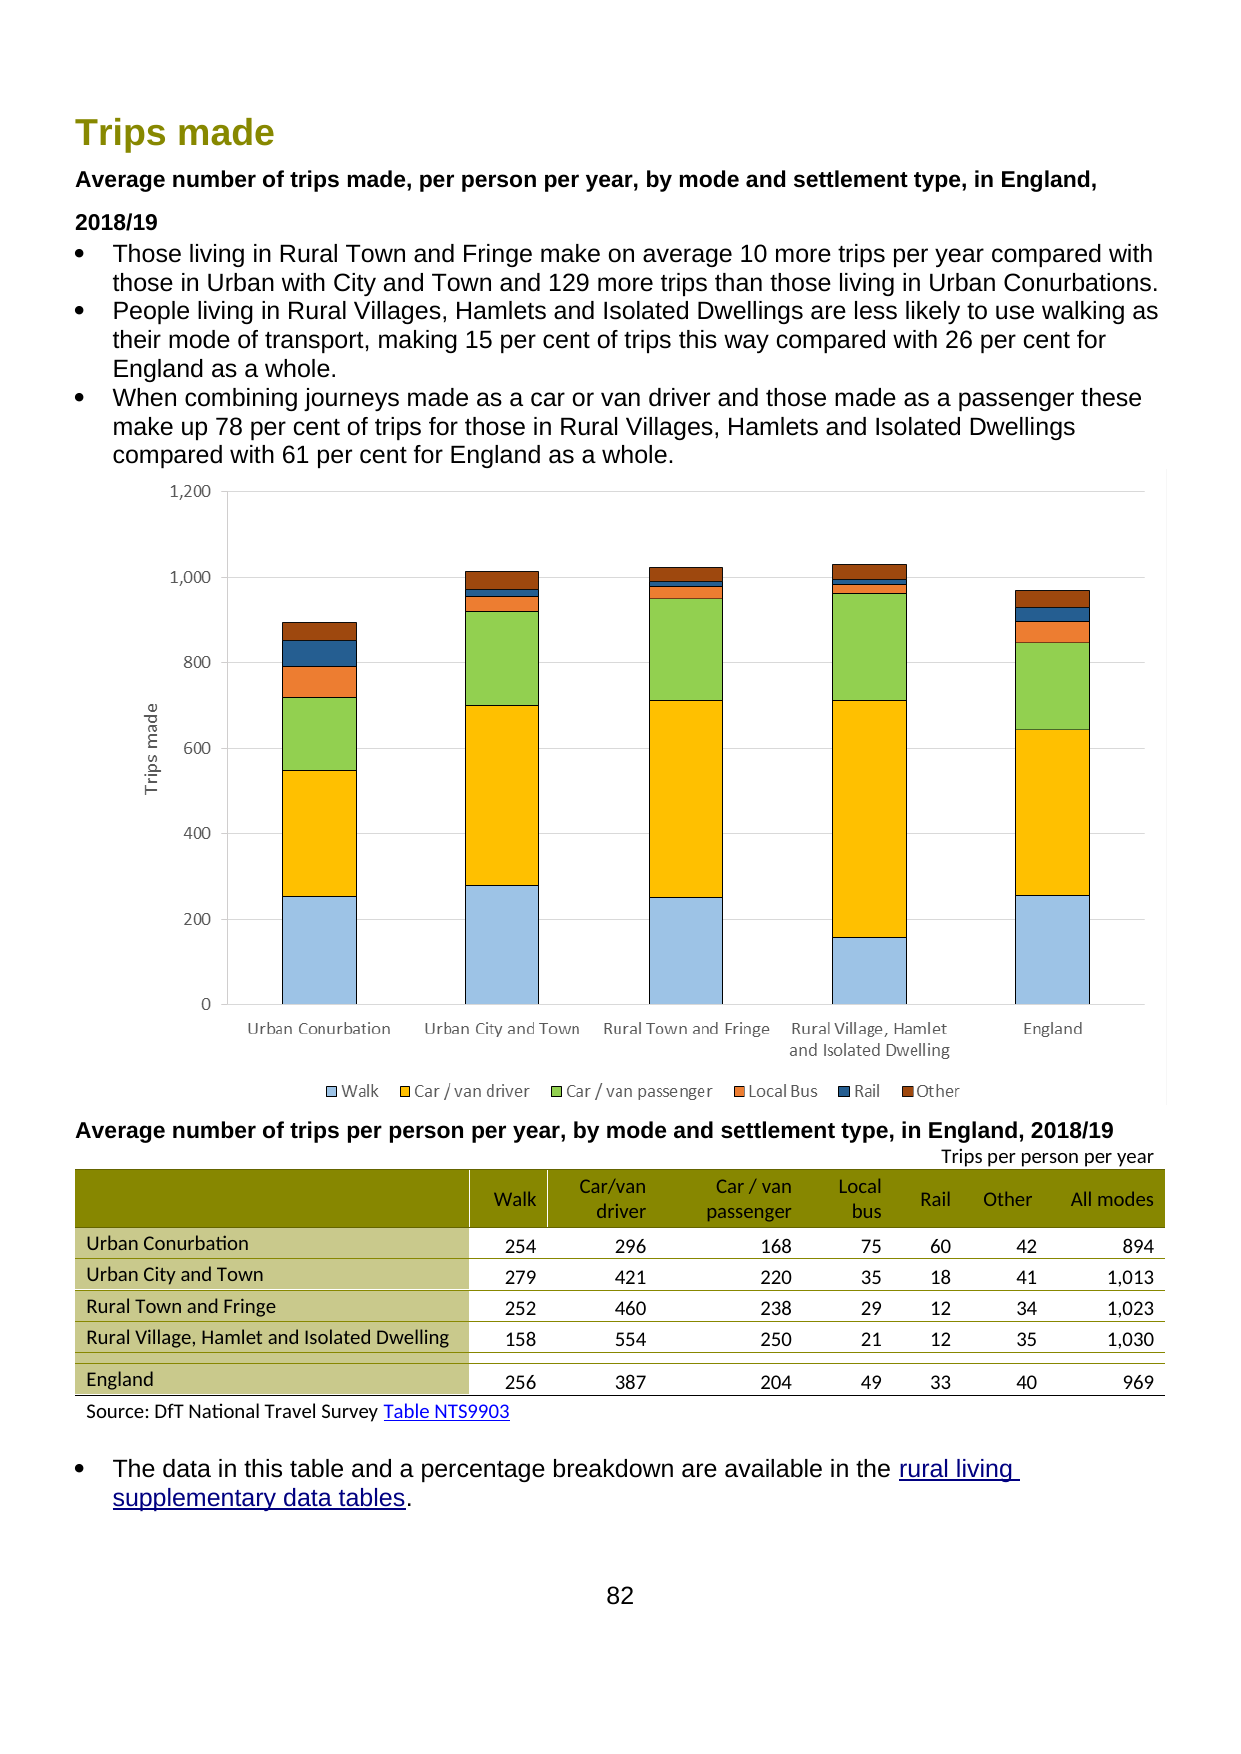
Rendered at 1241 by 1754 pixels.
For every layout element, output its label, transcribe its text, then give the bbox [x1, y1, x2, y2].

table_cell 894 [1048, 1228, 1165, 1258]
table_cell Car/van driver [548, 1170, 657, 1227]
list When combining journeys made as a car or van driver and those made as a passenger these make up 78 per cent of trips for those in Rural Villages, Hamlets and Isolated Dwellings compared with 61 per cent for England as a whole. [75, 383, 1165, 469]
table_cell 254 [470, 1228, 547, 1258]
table_cell 12 [893, 1322, 962, 1352]
table_cell Source: DfT National Travel Survey Table NTS9903 [75, 1396, 657, 1426]
text 2018/19 [75, 208, 1165, 235]
table_cell Urban Conurbation [75, 1228, 469, 1258]
table_cell 75 [803, 1228, 893, 1258]
table_cell 238 [657, 1291, 803, 1321]
table_cell [657, 1396, 803, 1426]
table_cell 1,013 [1048, 1259, 1165, 1289]
table_cell 42 [962, 1228, 1048, 1258]
table_cell 168 [657, 1228, 803, 1258]
table_cell Rural Town and Fringe [75, 1291, 469, 1321]
table_cell [803, 1353, 893, 1363]
table_cell 12 [893, 1291, 962, 1321]
table_cell [548, 1353, 657, 1363]
table_cell All modes [1048, 1170, 1165, 1227]
table_cell 250 [657, 1322, 803, 1352]
table_cell Rural Village, Hamlet and Isolated Dwelling [75, 1322, 469, 1352]
table_cell 34 [962, 1291, 1048, 1321]
table_cell [1048, 1353, 1165, 1363]
table_cell 279 [470, 1259, 547, 1289]
table_cell [893, 1396, 962, 1426]
table_cell 29 [803, 1291, 893, 1321]
table_cell [1048, 1396, 1165, 1426]
table_cell Walk [470, 1170, 547, 1227]
subtitle Trips made [75, 110, 1165, 153]
table_cell 158 [470, 1322, 547, 1352]
table_cell [75, 1353, 469, 1363]
table_cell 387 [548, 1364, 657, 1394]
table_cell Urban City and Town [75, 1259, 469, 1289]
table_cell 460 [548, 1291, 657, 1321]
table_cell 35 [803, 1259, 893, 1289]
table_cell 1,030 [1048, 1322, 1165, 1352]
table_cell 252 [470, 1291, 547, 1321]
table_cell 296 [548, 1228, 657, 1258]
table_cell [962, 1396, 1048, 1426]
table_cell 41 [962, 1259, 1048, 1289]
table_cell 35 [962, 1322, 1048, 1352]
table_cell 1,023 [1048, 1291, 1165, 1321]
table_cell 21 [803, 1322, 893, 1352]
table_cell [75, 1170, 469, 1227]
table_cell 49 [803, 1364, 893, 1394]
list People living in Rural Villages, Hamlets and Isolated Dwellings are less likely to use walking as their mode of transport, making 15 per cent of trips this way compared with 26 per cent for England as a whole. [75, 296, 1165, 383]
table_cell Other [962, 1170, 1048, 1227]
table_cell Car / van passenger [657, 1170, 803, 1227]
text Average number of trips made, per person per year, by mode and settlement type, in England, [75, 166, 1165, 192]
table_cell [657, 1353, 803, 1363]
table_cell [803, 1396, 893, 1426]
table_cell 969 [1048, 1364, 1165, 1394]
list The data in this table and a percentage breakdown are available in the rural living supplementary data tables. [75, 1454, 1165, 1512]
table_header Trips per person per year [470, 1144, 1165, 1169]
table_cell [962, 1353, 1048, 1363]
table_cell 220 [657, 1259, 803, 1289]
table_cell 421 [548, 1259, 657, 1289]
table_cell 40 [962, 1364, 1048, 1394]
table_cell 60 [893, 1228, 962, 1258]
table_cell Local bus [803, 1170, 893, 1227]
table_cell 33 [893, 1364, 962, 1394]
text Average number of trips per person per year, by mode and settlement type, in England, 2018/19 [75, 1117, 1165, 1144]
table_cell England [75, 1364, 469, 1394]
table_cell [893, 1353, 962, 1363]
table_cell 204 [657, 1364, 803, 1394]
list Those living in Rural Town and Fringe make on average 10 more trips per year compared with those in Urban with City and Town and 129 more trips than those living in Urban Conurbations. [75, 239, 1165, 296]
table_cell [470, 1353, 547, 1363]
table_header [75, 1144, 469, 1169]
table_cell Rail [893, 1170, 962, 1227]
table_cell 554 [548, 1322, 657, 1352]
table_cell 18 [893, 1259, 962, 1289]
table_cell 256 [470, 1364, 547, 1394]
